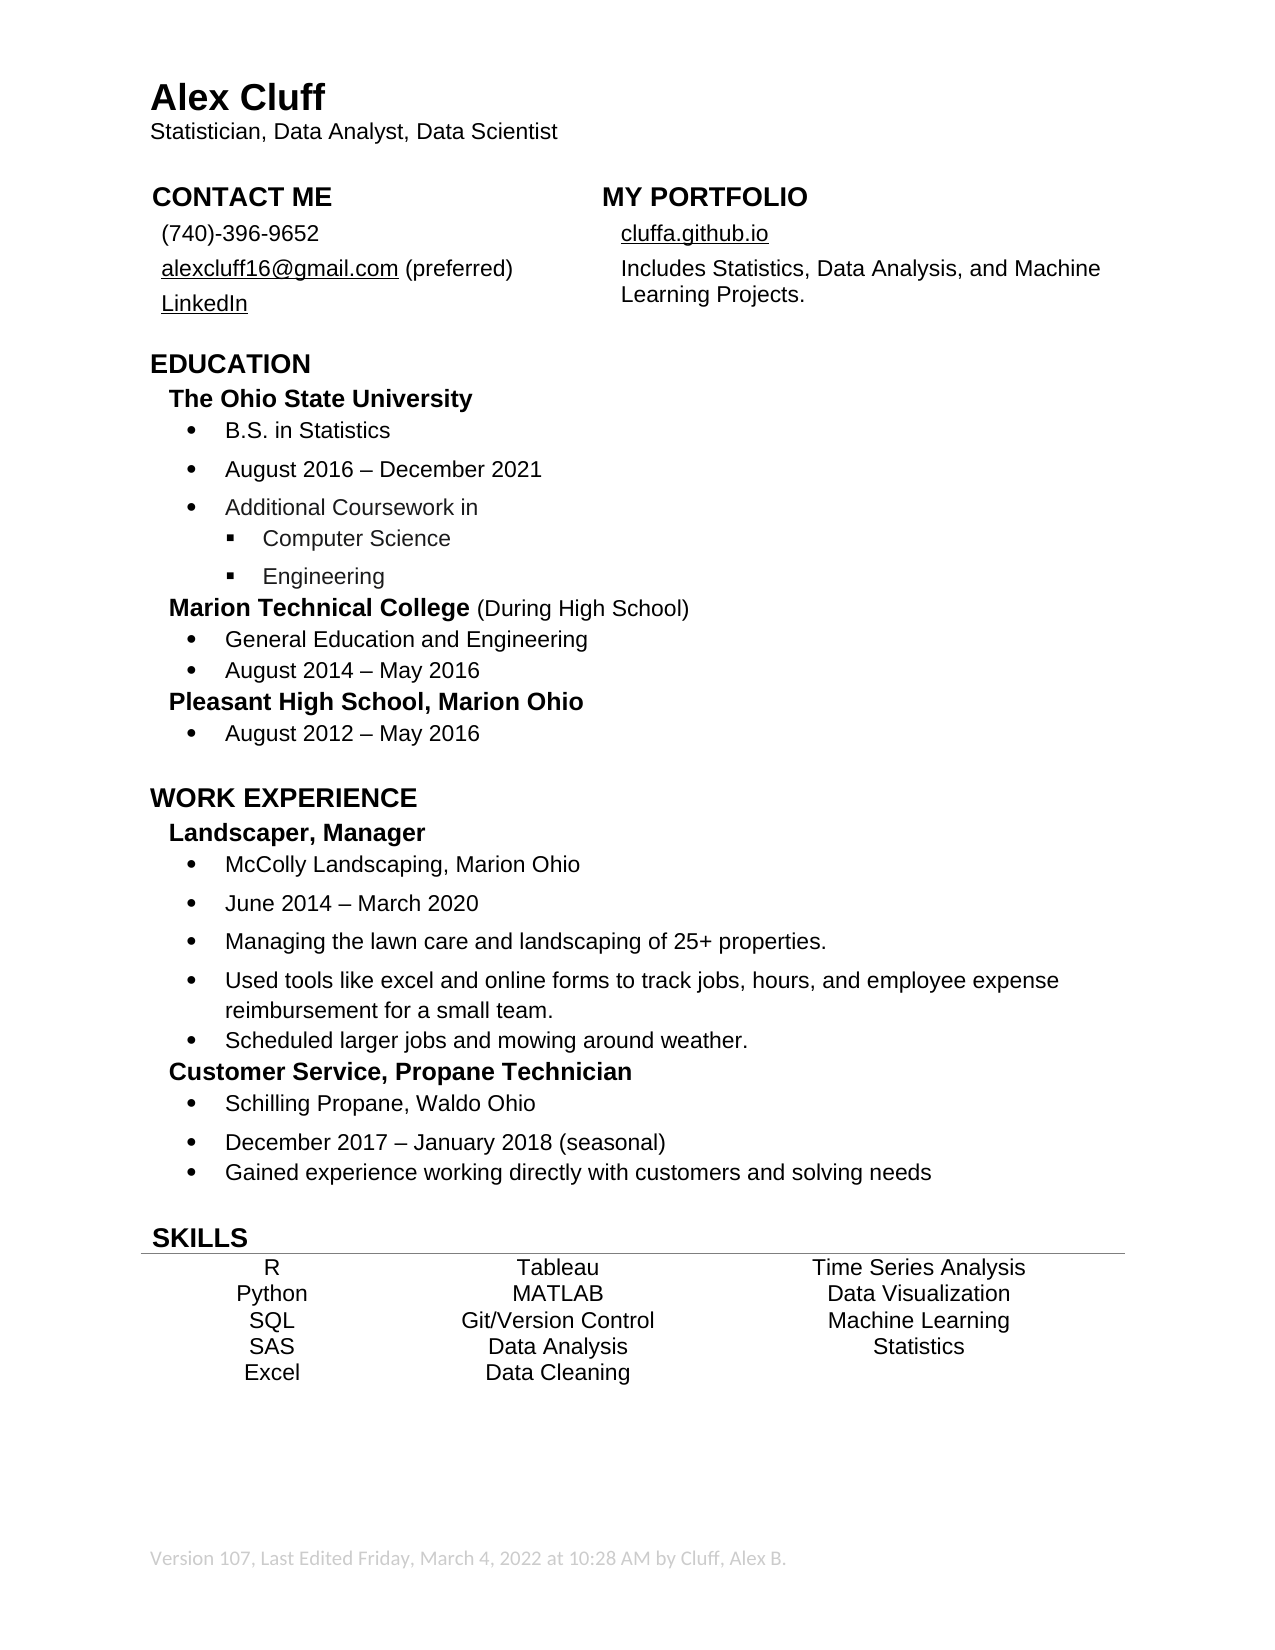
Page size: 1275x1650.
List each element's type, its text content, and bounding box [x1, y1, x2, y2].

text EDUCATION [150, 348, 1125, 379]
list Computer Science [225, 524, 1125, 551]
table_header SKILLS [141, 1222, 712, 1253]
text Statistician, Data Analyst, Data Scientist [150, 118, 1125, 144]
text WORK EXPERIENCE [150, 782, 1125, 813]
list Schilling Propane, Waldo Ohio [187, 1090, 1125, 1117]
list August 2014 – May 2016 [187, 657, 1125, 683]
list August 2012 – May 2016 [187, 720, 1125, 746]
text Pleasant High School, Marion Ohio [169, 687, 1125, 716]
list Managing the lawn care and landscaping of 25+ properties. [187, 928, 1125, 954]
table_header [713, 1222, 1125, 1253]
list B.S. in Statistics [187, 417, 1125, 444]
table_cell R Python SQL SAS Excel [141, 1254, 403, 1422]
list Gained experience working directly with customers and solving needs [187, 1159, 1125, 1186]
list June 2014 – March 2020 [187, 890, 1125, 916]
text Alex Cluff [150, 75, 1125, 118]
table_cell Time Series Analysis Data Visualization Machine Learning Statistics [713, 1254, 1125, 1422]
list General Education and Engineering [187, 626, 1125, 653]
text Customer Service, Propane Technician [169, 1057, 1125, 1086]
list August 2016 – December 2021 [187, 456, 1125, 482]
text Landscaper, Manager [169, 818, 1125, 847]
table_header CONTACT ME (740)-396-9652 alexcluff16@gmail.com (preferred) LinkedIn [141, 173, 591, 316]
table_cell Tableau MATLAB Git/Version Control Data Analysis Data Cleaning [403, 1254, 712, 1422]
list December 2017 – January 2018 (seasonal) [187, 1129, 1125, 1155]
list Engineering [225, 563, 1125, 589]
text The Ohio State University [169, 384, 1125, 413]
list Used tools like excel and online forms to track jobs, hours, and employee expense reimbursement for a small team. [187, 967, 1125, 1023]
list Additional Coursework in [187, 494, 1125, 521]
table_header MY PORTFOLIO cluffa.github.io Includes Statistics, Data Analysis, and Machine Learning Projects. [591, 173, 1125, 316]
list Scheduled larger jobs and mowing around weather. [187, 1027, 1125, 1053]
text Marion Technical College (During High School) [169, 593, 1125, 622]
list McColly Landscaping, Marion Ohio [187, 851, 1125, 877]
